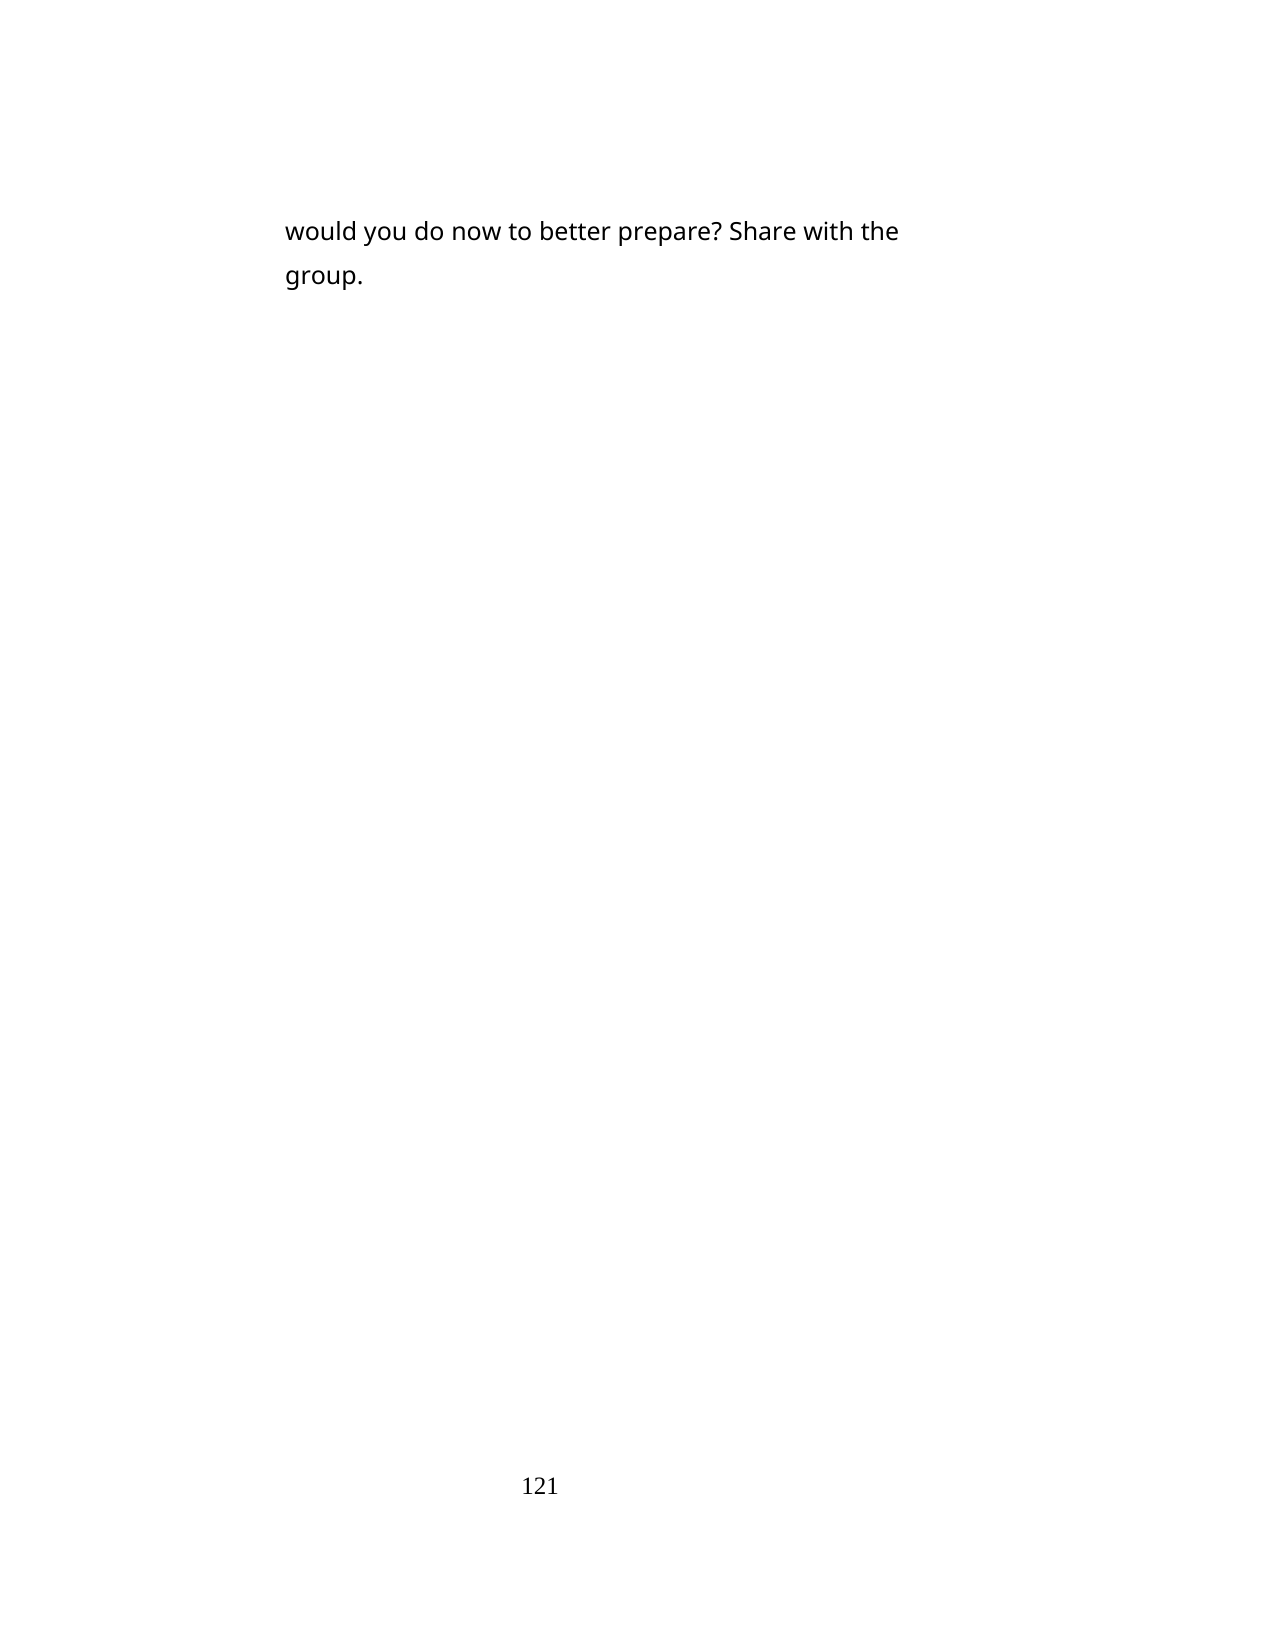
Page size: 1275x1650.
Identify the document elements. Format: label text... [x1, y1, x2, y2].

list would you do now to better prepare? Share with the group. [247, 213, 900, 292]
